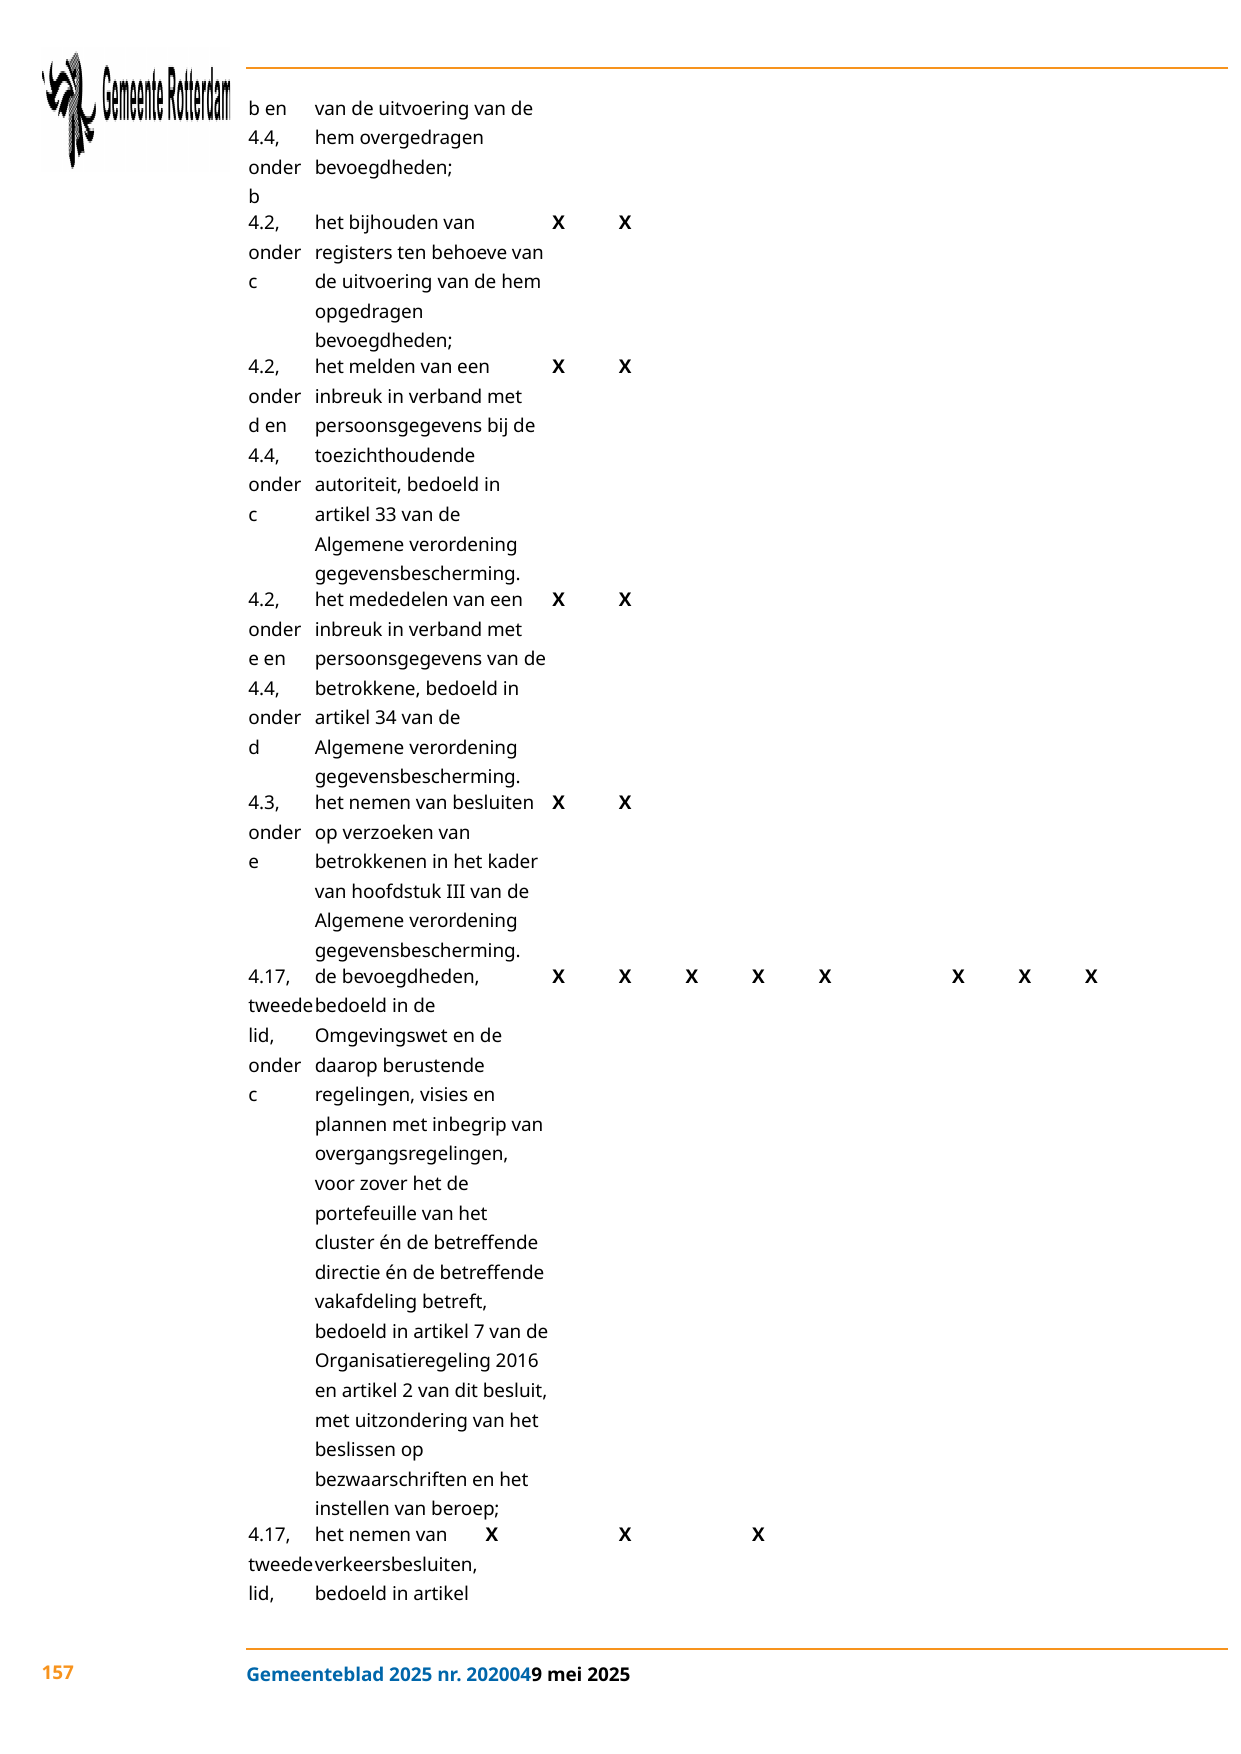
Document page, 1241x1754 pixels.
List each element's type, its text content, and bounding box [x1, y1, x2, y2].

table_cell [752, 95, 818, 209]
table_cell [685, 1521, 752, 1606]
table_cell X [619, 586, 685, 789]
table_cell X [619, 789, 685, 963]
table_cell [885, 963, 952, 1521]
table_cell X [619, 1521, 685, 1606]
table_cell X [552, 353, 619, 586]
table_cell [952, 789, 1018, 963]
table_cell [1085, 209, 1152, 353]
table_cell [952, 1521, 1018, 1606]
table_cell X [952, 963, 1018, 1521]
table_cell [685, 95, 752, 209]
table_cell b en 4.4, onder b [248, 95, 314, 209]
table_cell X [552, 586, 619, 789]
table_cell 4.2, onder d en 4.4, onder c [248, 353, 314, 586]
table_cell 4.3, onder e [248, 789, 314, 963]
table_cell 4.2, onder e en 4.4, onder d [248, 586, 314, 789]
table_cell [1018, 586, 1085, 789]
table_cell [952, 209, 1018, 353]
table_cell [885, 789, 952, 963]
table_cell [885, 353, 952, 586]
table_cell X [485, 1521, 619, 1606]
table_cell [685, 209, 752, 353]
table_cell X [619, 209, 685, 353]
table_cell [819, 1521, 885, 1606]
table_cell de bevoegdheden, bedoeld in de Omgevingswet en de daarop berustende regelingen, visies en plannen met inbegrip van overgangsregelingen, voor zover het de portefeuille van het cluster én de betreffende directie én de betreffende vakafdeling betreft, bedoeld in artikel 7 van de Organisatieregeling 2016 en artikel 2 van dit besluit, met uitzondering van het beslissen op bezwaarschriften en het instellen van beroep; [315, 963, 552, 1521]
table_cell [685, 789, 752, 963]
table_cell 4.17, tweede lid, [248, 1521, 314, 1606]
table_cell [1085, 586, 1152, 789]
table_cell X [752, 1521, 818, 1606]
table_cell X [819, 963, 885, 1521]
table_cell [685, 353, 752, 586]
table_cell het melden van een inbreuk in verband met persoonsgegevens bij de toezichthoudende autoriteit, bedoeld in artikel 33 van de Algemene verordening gegevensbescherming. [315, 353, 552, 586]
table_cell [1018, 1521, 1085, 1606]
table_cell [752, 586, 818, 789]
table_cell 4.17, tweede lid, onder c [248, 963, 314, 1521]
table_cell [952, 353, 1018, 586]
table_cell X [552, 209, 619, 353]
table_cell [885, 1521, 952, 1606]
table_cell [752, 209, 818, 353]
table_cell [1018, 353, 1085, 586]
table_cell X [1085, 963, 1152, 1521]
table_cell [1085, 353, 1152, 586]
table_cell X [685, 963, 752, 1521]
table_cell het bijhouden van registers ten behoeve van de uitvoering van de hem opgedragen bevoegdheden; [315, 209, 552, 353]
table_cell [1085, 789, 1152, 963]
table_cell 4.2, onder c [248, 209, 314, 353]
table_cell [952, 95, 1018, 209]
table_cell X [619, 963, 685, 1521]
table_cell van de uitvoering van de hem overgedragen bevoegdheden; [315, 95, 552, 209]
table_cell [819, 789, 885, 963]
table_cell [752, 789, 818, 963]
table_cell [819, 95, 885, 209]
table_cell X [619, 353, 685, 586]
table_cell het mededelen van een inbreuk in verband met persoonsgegevens van de betrokkene, bedoeld in artikel 34 van de Algemene verordening gegevensbescherming. [315, 586, 552, 789]
table_cell [819, 209, 885, 353]
table_cell [1018, 789, 1085, 963]
table_cell [1085, 1521, 1152, 1606]
table_cell [1018, 209, 1085, 353]
table_cell [752, 353, 818, 586]
table_cell het nemen van besluiten op verzoeken van betrokkenen in het kader van hoofdstuk III van de Algemene verordening gegevensbescherming. [315, 789, 552, 963]
table_cell X [1018, 963, 1085, 1521]
table_cell [819, 353, 885, 586]
picture [41, 47, 231, 172]
table_cell [952, 586, 1018, 789]
table_cell X [552, 789, 619, 963]
table_cell [1018, 95, 1085, 209]
table_cell [552, 95, 619, 209]
table_cell [819, 586, 885, 789]
table_cell [619, 95, 685, 209]
table_cell [885, 95, 952, 209]
table_cell X [752, 963, 818, 1521]
table_cell [1085, 95, 1152, 209]
table_cell X [552, 963, 619, 1521]
table_cell [685, 586, 752, 789]
table_cell [885, 586, 952, 789]
table_cell [885, 209, 952, 353]
table_cell het nemen van verkeersbesluiten, bedoeld in artikel [315, 1521, 485, 1606]
